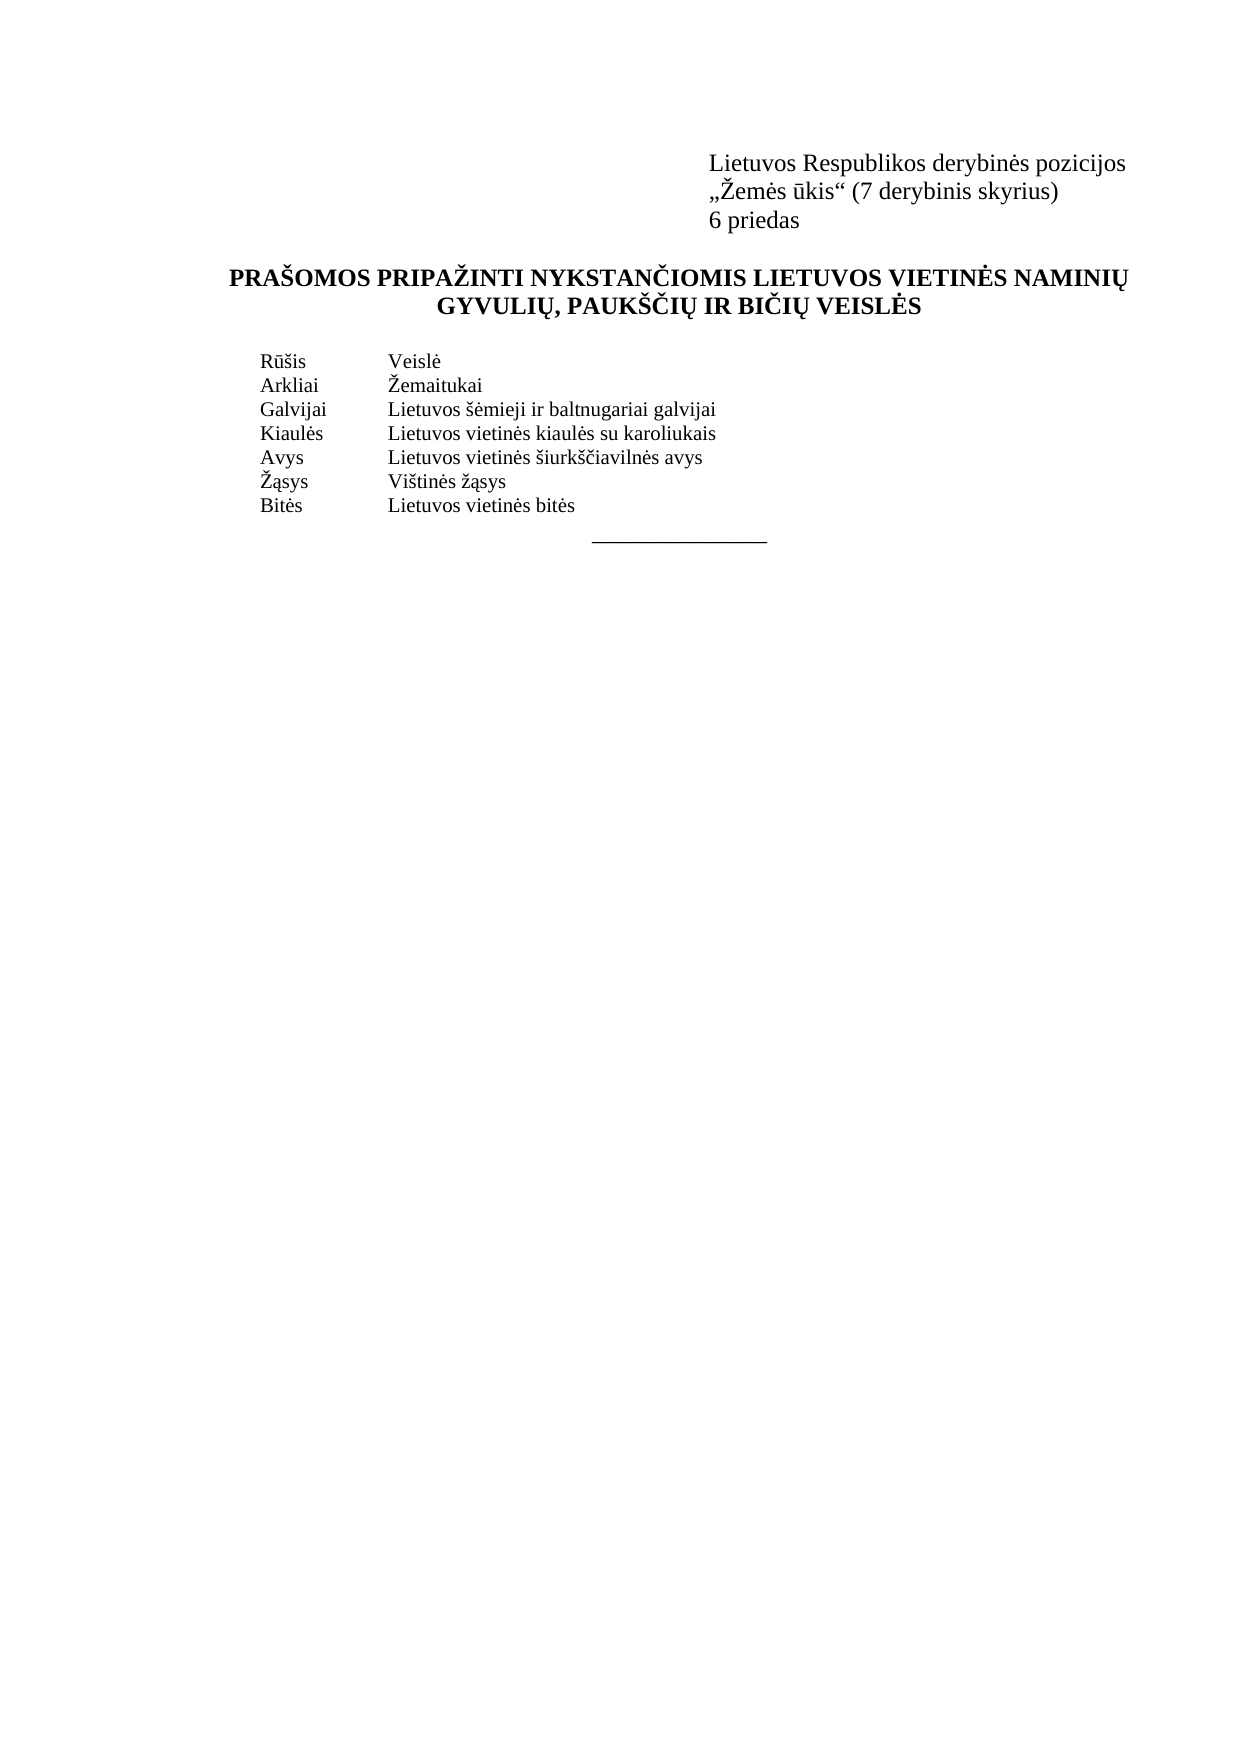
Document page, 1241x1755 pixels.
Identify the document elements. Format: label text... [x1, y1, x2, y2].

table_cell Arkliai [177, 373, 376, 397]
table_cell Lietuvos vietinės šiurkščiavilnės avys [376, 445, 1181, 469]
text ______________ [177, 517, 1181, 546]
table_cell Bitės [177, 493, 376, 517]
table_cell Galvijai [177, 397, 376, 421]
text 6 priedas [177, 205, 1181, 234]
text Lietuvos Respublikos derybinės pozicijos [177, 148, 1181, 176]
text PRAŠOMOS PRIPAŽINTI NYKSTANČIOMIS LIETUVOS VIETINĖS NAMINIŲ GYVULIŲ, PAUKŠČIŲ IR BIČIŲ VEISLĖS [177, 263, 1181, 320]
table_cell Žąsys [177, 469, 376, 493]
table_header Veislė [376, 349, 1181, 373]
table_cell Avys [177, 445, 376, 469]
text „Žemės ūkis“ (7 derybinis skyrius) [177, 176, 1181, 205]
table_cell Kiaulės [177, 421, 376, 445]
table_cell Žemaitukai [376, 373, 1181, 397]
table_cell Lietuvos vietinės kiaulės su karoliukais [376, 421, 1181, 445]
table_cell Lietuvos vietinės bitės [376, 493, 1181, 517]
table_header Rūšis [177, 349, 376, 373]
table_cell Lietuvos šėmieji ir baltnugariai galvijai [376, 397, 1181, 421]
table_cell Vištinės žąsys [376, 469, 1181, 493]
